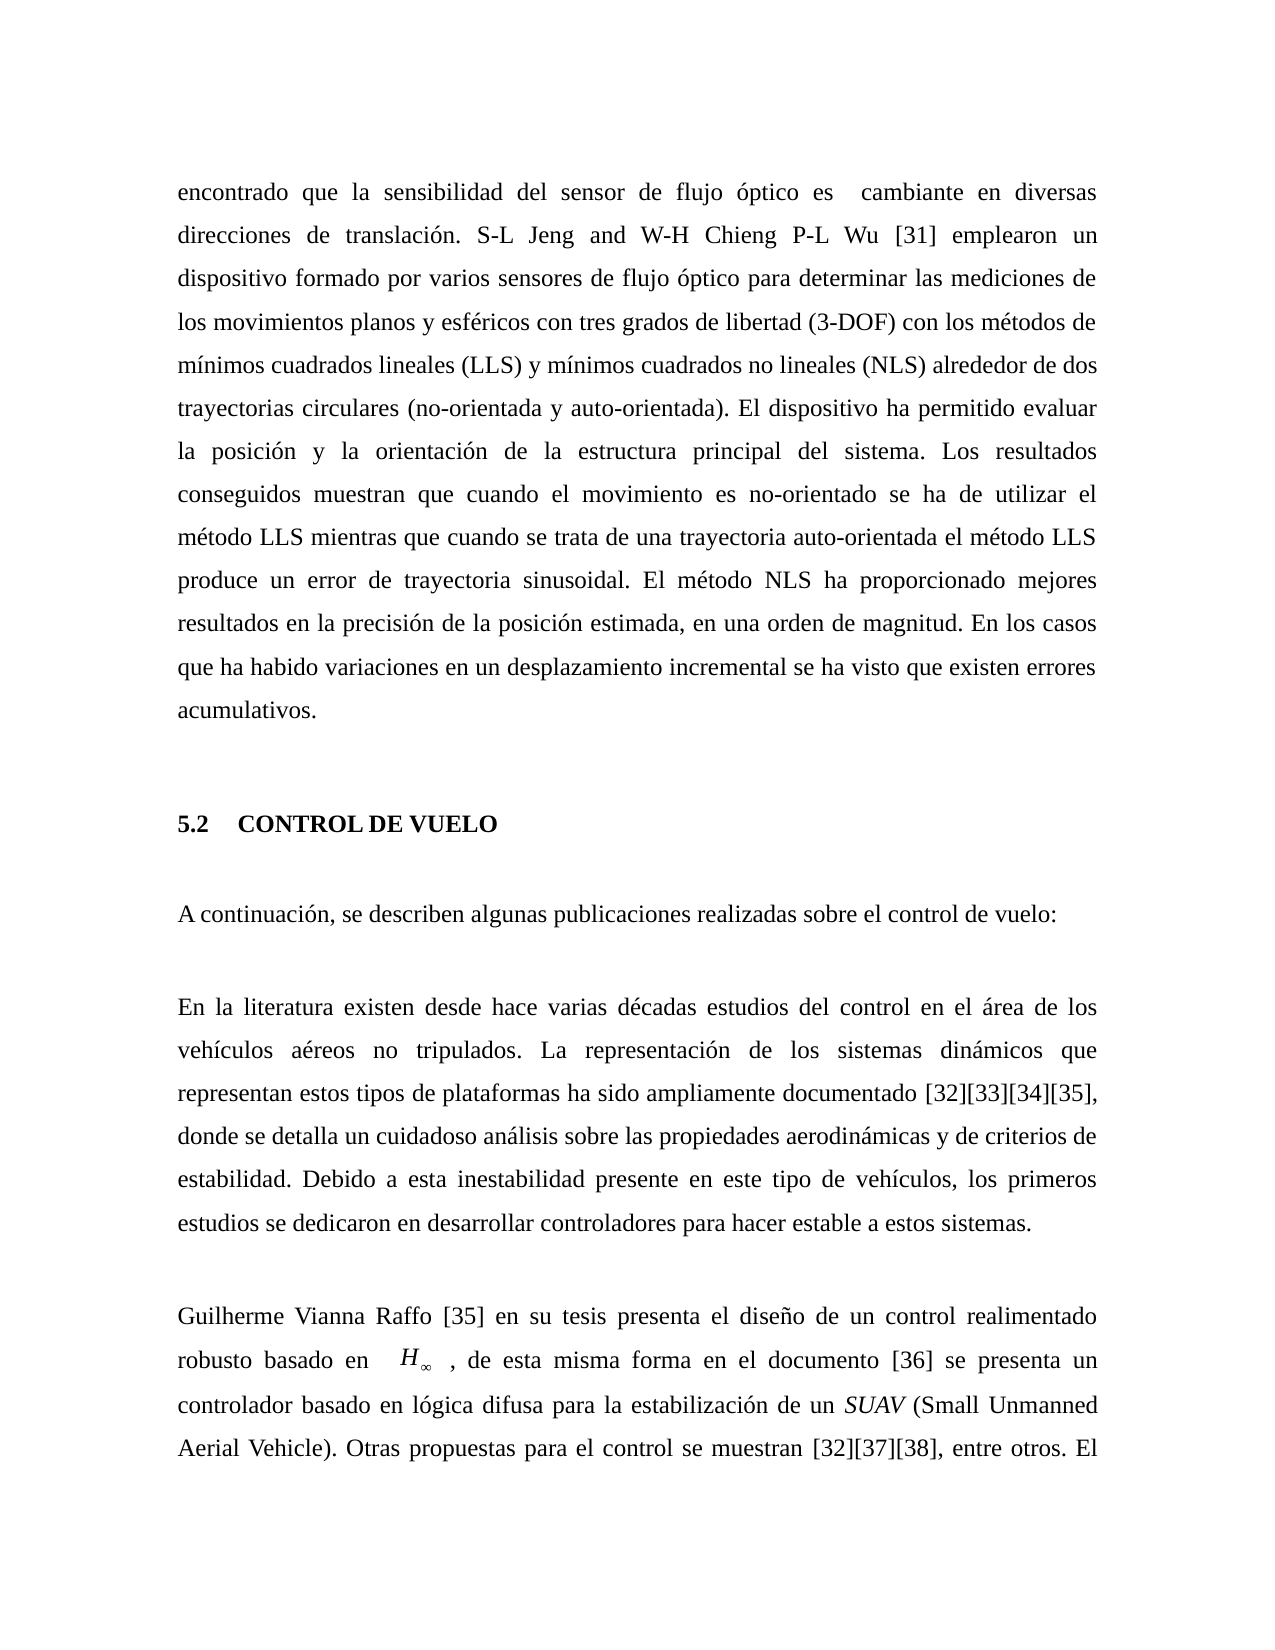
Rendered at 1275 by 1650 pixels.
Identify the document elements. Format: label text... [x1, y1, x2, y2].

subtitle CONTROL DE VUELO [177, 809, 1098, 837]
text A continuación, se describen algunas publicaciones realizadas sobre el control de vuelo: [177, 899, 1098, 928]
text En la literatura existen desde hace varias décadas estudios del control en el área de los vehículos aéreos no tripulados. La representación de los sistemas dinámicos que representan estos tipos de plataformas ha sido ampliamente documentado [32][33][34][35], donde se detalla un cuidadoso análisis sobre las propiedades aerodinámicas y de criterios de estabilidad. Debido a esta inestabilidad presente en este tipo de vehículos, los primeros estudios se dedicaron en desarrollar controladores para hacer estable a estos sistemas. [177, 992, 1098, 1236]
text Guilherme Vianna Raffo [35] en su tesis presenta el diseño de un control realimentado robusto basado en , de esta misma forma en el documento [36] se presenta un controlador basado en lógica difusa para la estabilización de un SUAV (Small Unmanned Aerial Vehicle). Otras propuestas para el control se muestran [32][37][38], entre otros. El [177, 1301, 1098, 1462]
text encontrado que la sensibilidad del sensor de flujo óptico es cambiante en diversas direcciones de translación. S-L Jeng and W-H Chieng P-L Wu [31] emplearon un dispositivo formado por varios sensores de flujo óptico para determinar las mediciones de los movimientos planos y esféricos con tres grados de libertad (3-DOF) con los métodos de mínimos cuadrados lineales (LLS) y mínimos cuadrados no lineales (NLS) alrededor de dos trayectorias circulares (no-orientada y auto-orientada). El dispositivo ha permitido evaluar la posición y la orientación de la estructura principal del sistema. Los resultados conseguidos muestran que cuando el movimiento es no-orientado se ha de utilizar el método LLS mientras que cuando se trata de una trayectoria auto-orientada el método LLS produce un error de trayectoria sinusoidal. El método NLS ha proporcionado mejores resultados en la precisión de la posición estimada, en una orden de magnitud. En los casos que ha habido variaciones en un desplazamiento incremental se ha visto que existen errores acumulativos. [177, 177, 1098, 723]
